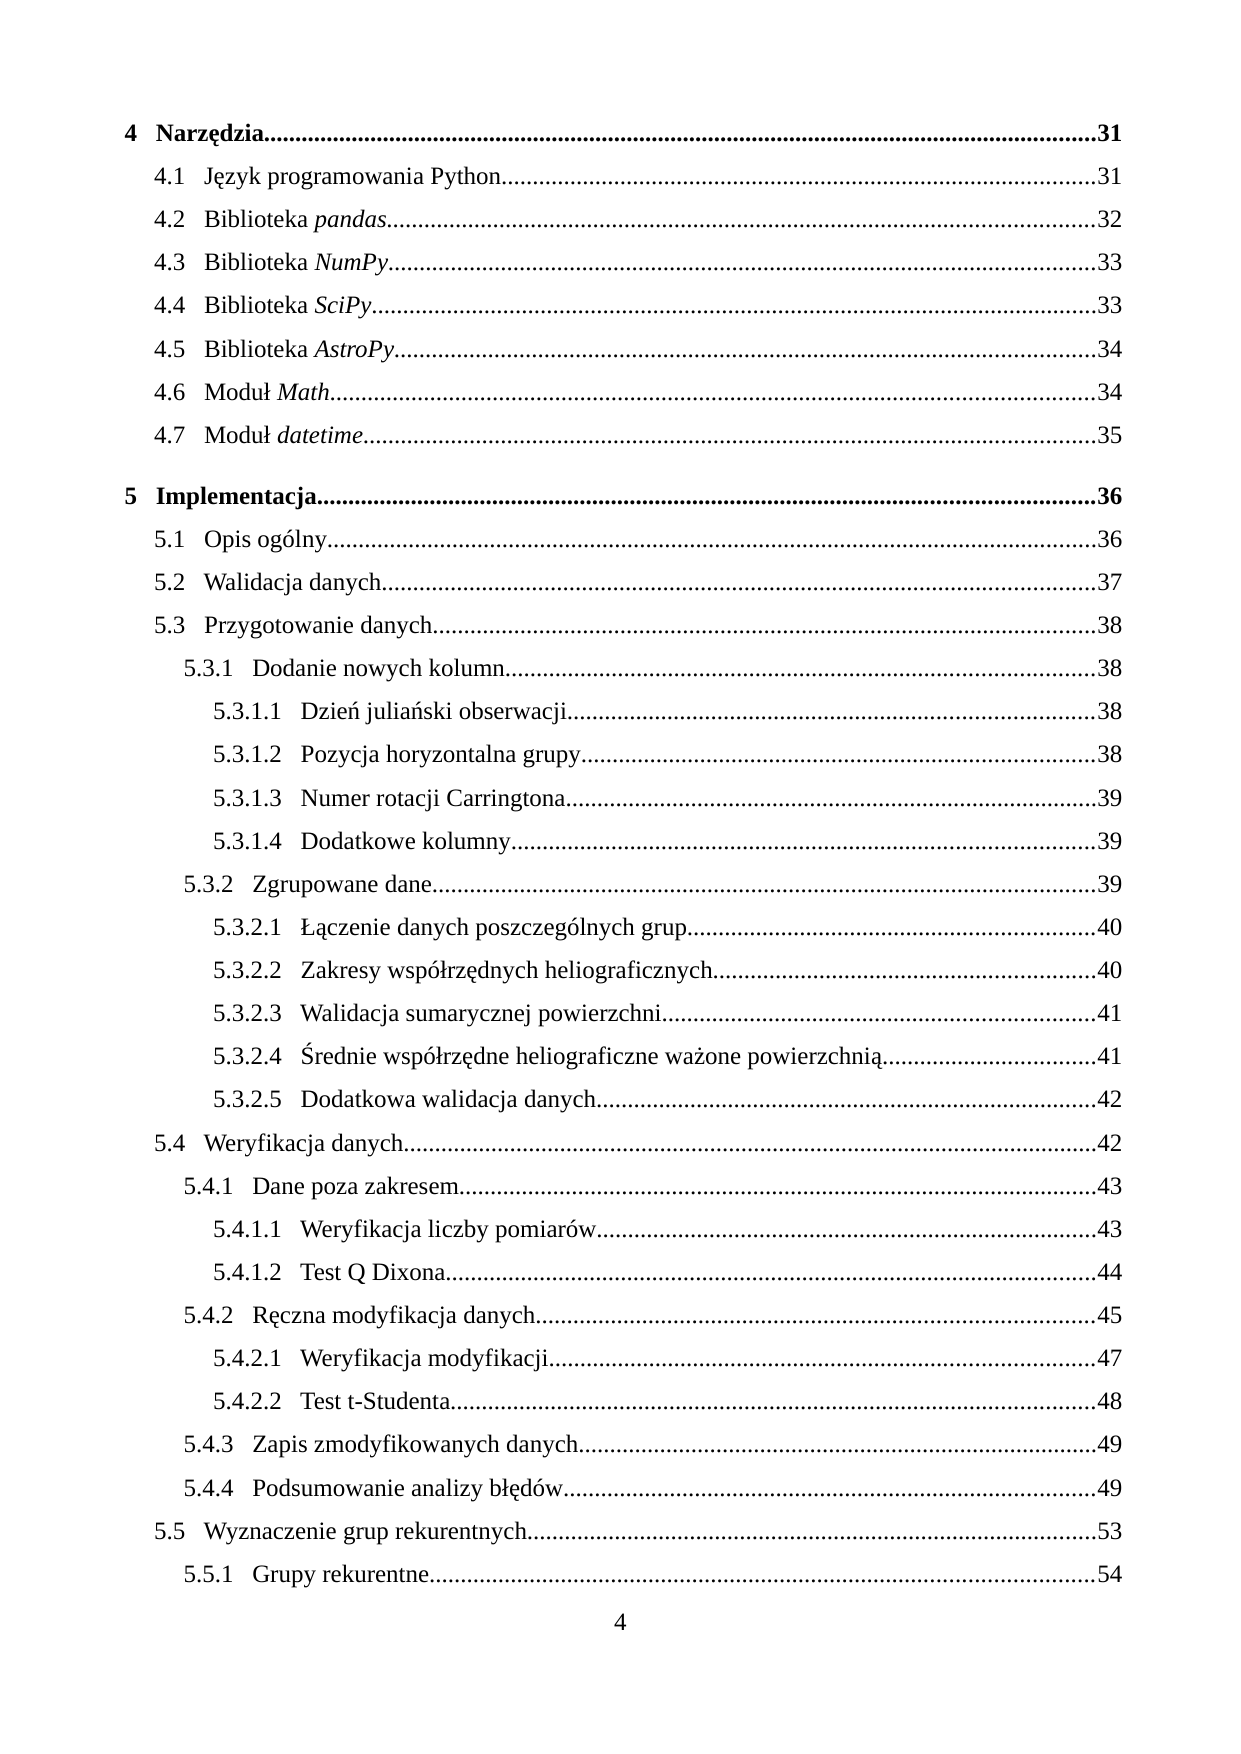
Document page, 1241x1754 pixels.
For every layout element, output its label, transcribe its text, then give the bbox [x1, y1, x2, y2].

text 5.3.1 Dodanie nowych kolumn 38 [177, 653, 1122, 682]
text 5.4.1.2 Test Q Dixona 44 [207, 1257, 1122, 1286]
text 4.5 Biblioteka AstroPy 34 [148, 334, 1122, 362]
text 5.2 Walidacja danych 37 [148, 567, 1122, 596]
text 5.3.2.5 Dodatkowa walidacja danych 42 [207, 1084, 1122, 1113]
text 5.5 Wyznaczenie grup rekurentnych 53 [148, 1516, 1122, 1544]
text 5.4.2 Ręczna modyfikacja danych 45 [177, 1300, 1122, 1329]
text 5.3.2.4 Średnie współrzędne heliograficzne ważone powierzchnią 41 [207, 1041, 1122, 1070]
text 5.3.2.2 Zakresy współrzędnych heliograficznych 40 [207, 955, 1122, 984]
text 5.4 Weryfikacja danych 42 [148, 1128, 1122, 1156]
text 4 Narzędzia 31 [118, 118, 1122, 147]
text 5.4.3 Zapis zmodyfikowanych danych 49 [177, 1429, 1122, 1458]
text 4.2 Biblioteka pandas 32 [148, 204, 1122, 233]
text 4.7 Moduł datetime 35 [148, 420, 1122, 449]
text 5.5.1 Grupy rekurentne 54 [177, 1559, 1122, 1588]
text 5.4.4 Podsumowanie analizy błędów 49 [177, 1473, 1122, 1501]
text 5.3.2.1 Łączenie danych poszczególnych grup 40 [207, 912, 1122, 941]
text 5.4.1.1 Weryfikacja liczby pomiarów 43 [207, 1214, 1122, 1243]
text 5 Implementacja 36 [118, 481, 1122, 509]
text 5.4.1 Dane poza zakresem 43 [177, 1171, 1122, 1199]
text 5.3.1.2 Pozycja horyzontalna grupy 38 [207, 739, 1122, 768]
text 5.3.2 Zgrupowane dane 39 [177, 869, 1122, 898]
text 4.3 Biblioteka NumPy 33 [148, 247, 1122, 276]
text 5.3 Przygotowanie danych 38 [148, 610, 1122, 639]
text 5.1 Opis ogólny 36 [148, 524, 1122, 553]
text 5.3.1.4 Dodatkowe kolumny 39 [207, 826, 1122, 854]
text 5.3.1.1 Dzień juliański obserwacji 38 [207, 696, 1122, 725]
text 5.4.2.1 Weryfikacja modyfikacji 47 [207, 1343, 1122, 1372]
text 4.4 Biblioteka SciPy 33 [148, 291, 1122, 319]
text 4.1 Język programowania Python 31 [148, 161, 1122, 190]
text 5.3.1.3 Numer rotacji Carringtona 39 [207, 783, 1122, 811]
text 4.6 Moduł Math 34 [148, 377, 1122, 406]
text 5.3.2.3 Walidacja sumarycznej powierzchni 41 [207, 998, 1122, 1027]
text 5.4.2.2 Test t-Studenta 48 [207, 1386, 1122, 1415]
